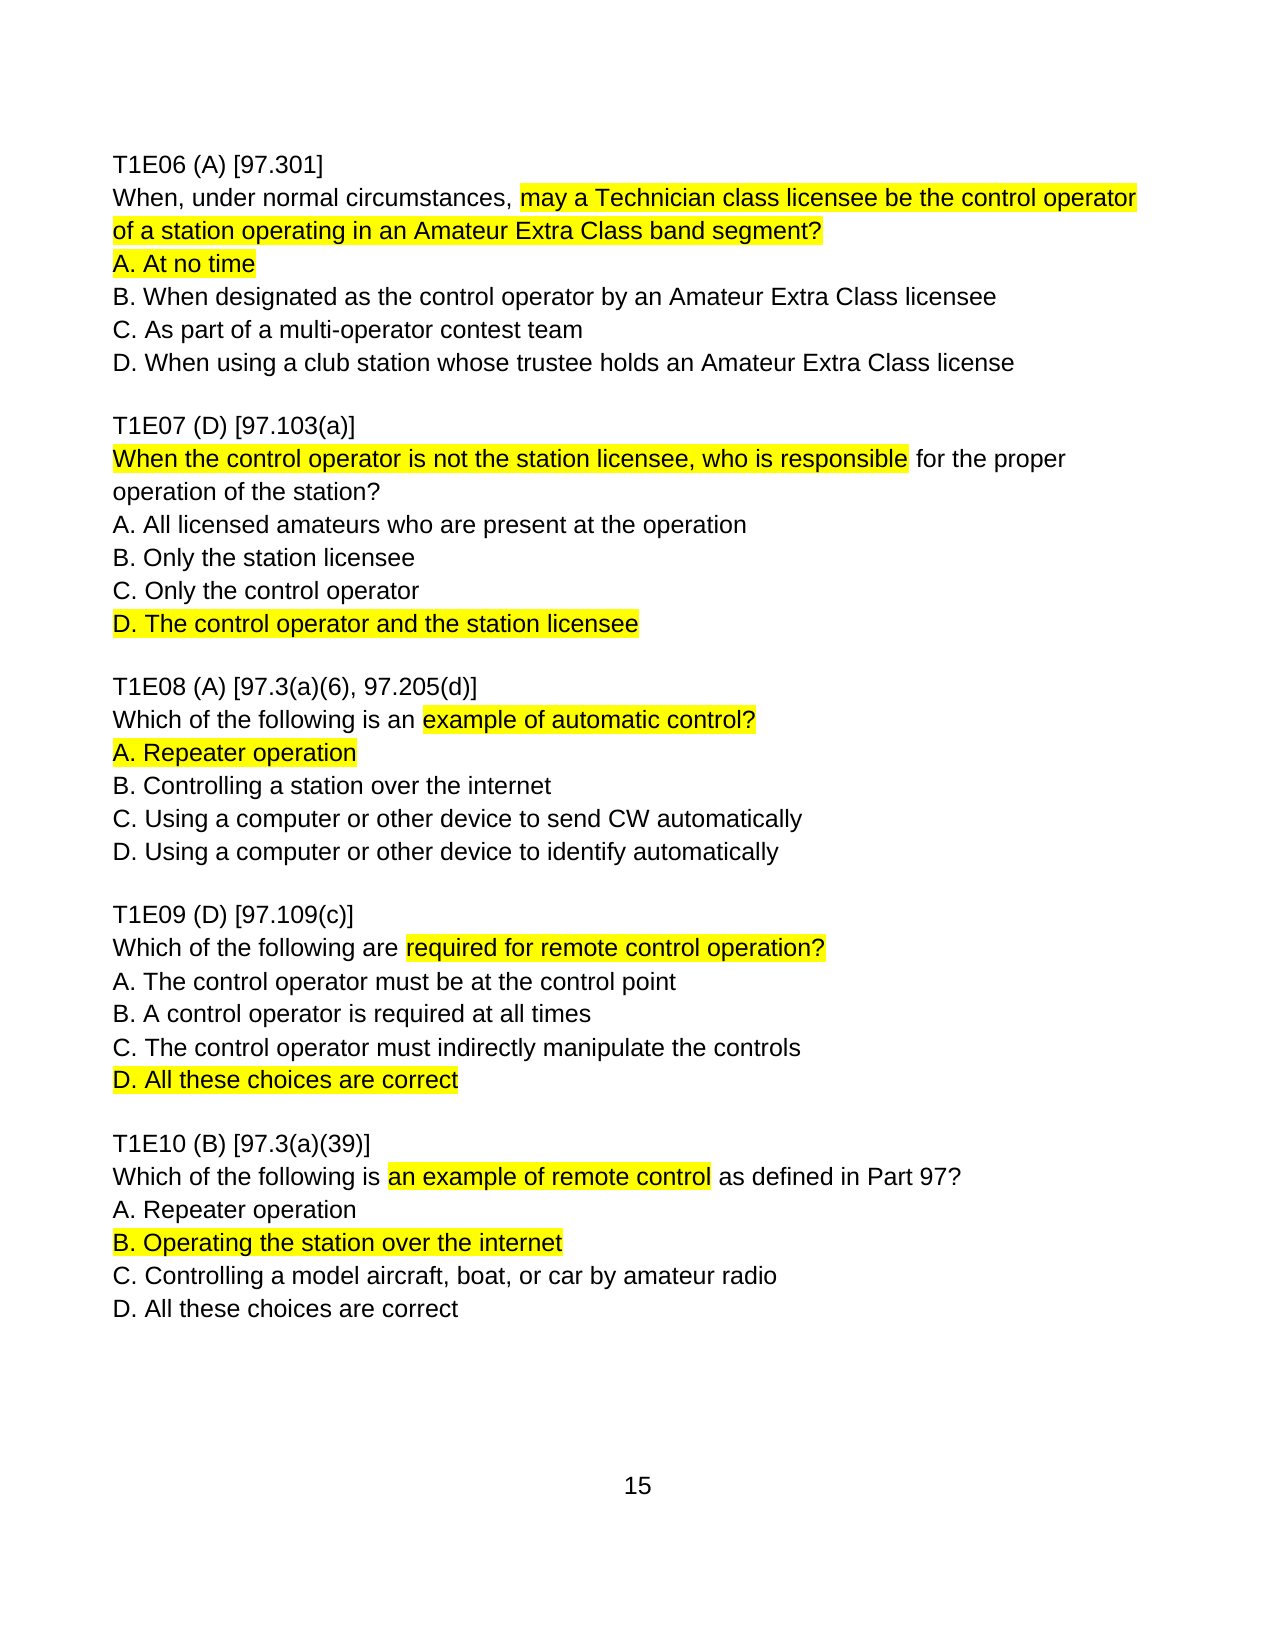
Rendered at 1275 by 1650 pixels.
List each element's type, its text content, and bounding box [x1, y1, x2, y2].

text T1E09 (D) [97.109(c)] Which of the following are required for remote control operation? A. The control operator must be at the control point B. A control operator is required at all times C. The control operator must indirectly manipulate the controls D. All these choices are correct [112, 900, 1162, 1094]
text T1E10 (B) [97.3(a)(39)] Which of the following is an example of remote control as defined in Part 97? A. Repeater operation B. Operating the station over the internet C. Controlling a model aircraft, boat, or car by amateur radio D. All these choices are correct [112, 1128, 1162, 1322]
text T1E06 (A) [97.301] When, under normal circumstances, may a Technician class licensee be the control operator of a station operating in an Amateur Extra Class band segment? A. At no time B. When designated as the control operator by an Amateur Extra Class licensee C. As part of a multi-operator contest team D. When using a club station whose trustee holds an Amateur Extra Class license [112, 150, 1162, 377]
text T1E08 (A) [97.3(a)(6), 97.205(d)] Which of the following is an example of automatic control? A. Repeater operation B. Controlling a station over the internet C. Using a computer or other device to send CW automatically D. Using a computer or other device to identify automatically [112, 672, 1162, 866]
text T1E07 (D) [97.103(a)] When the control operator is not the station licensee, who is responsible for the proper operation of the station? A. All licensed amateurs who are present at the operation B. Only the station licensee C. Only the control operator D. The control operator and the station licensee [112, 411, 1162, 638]
